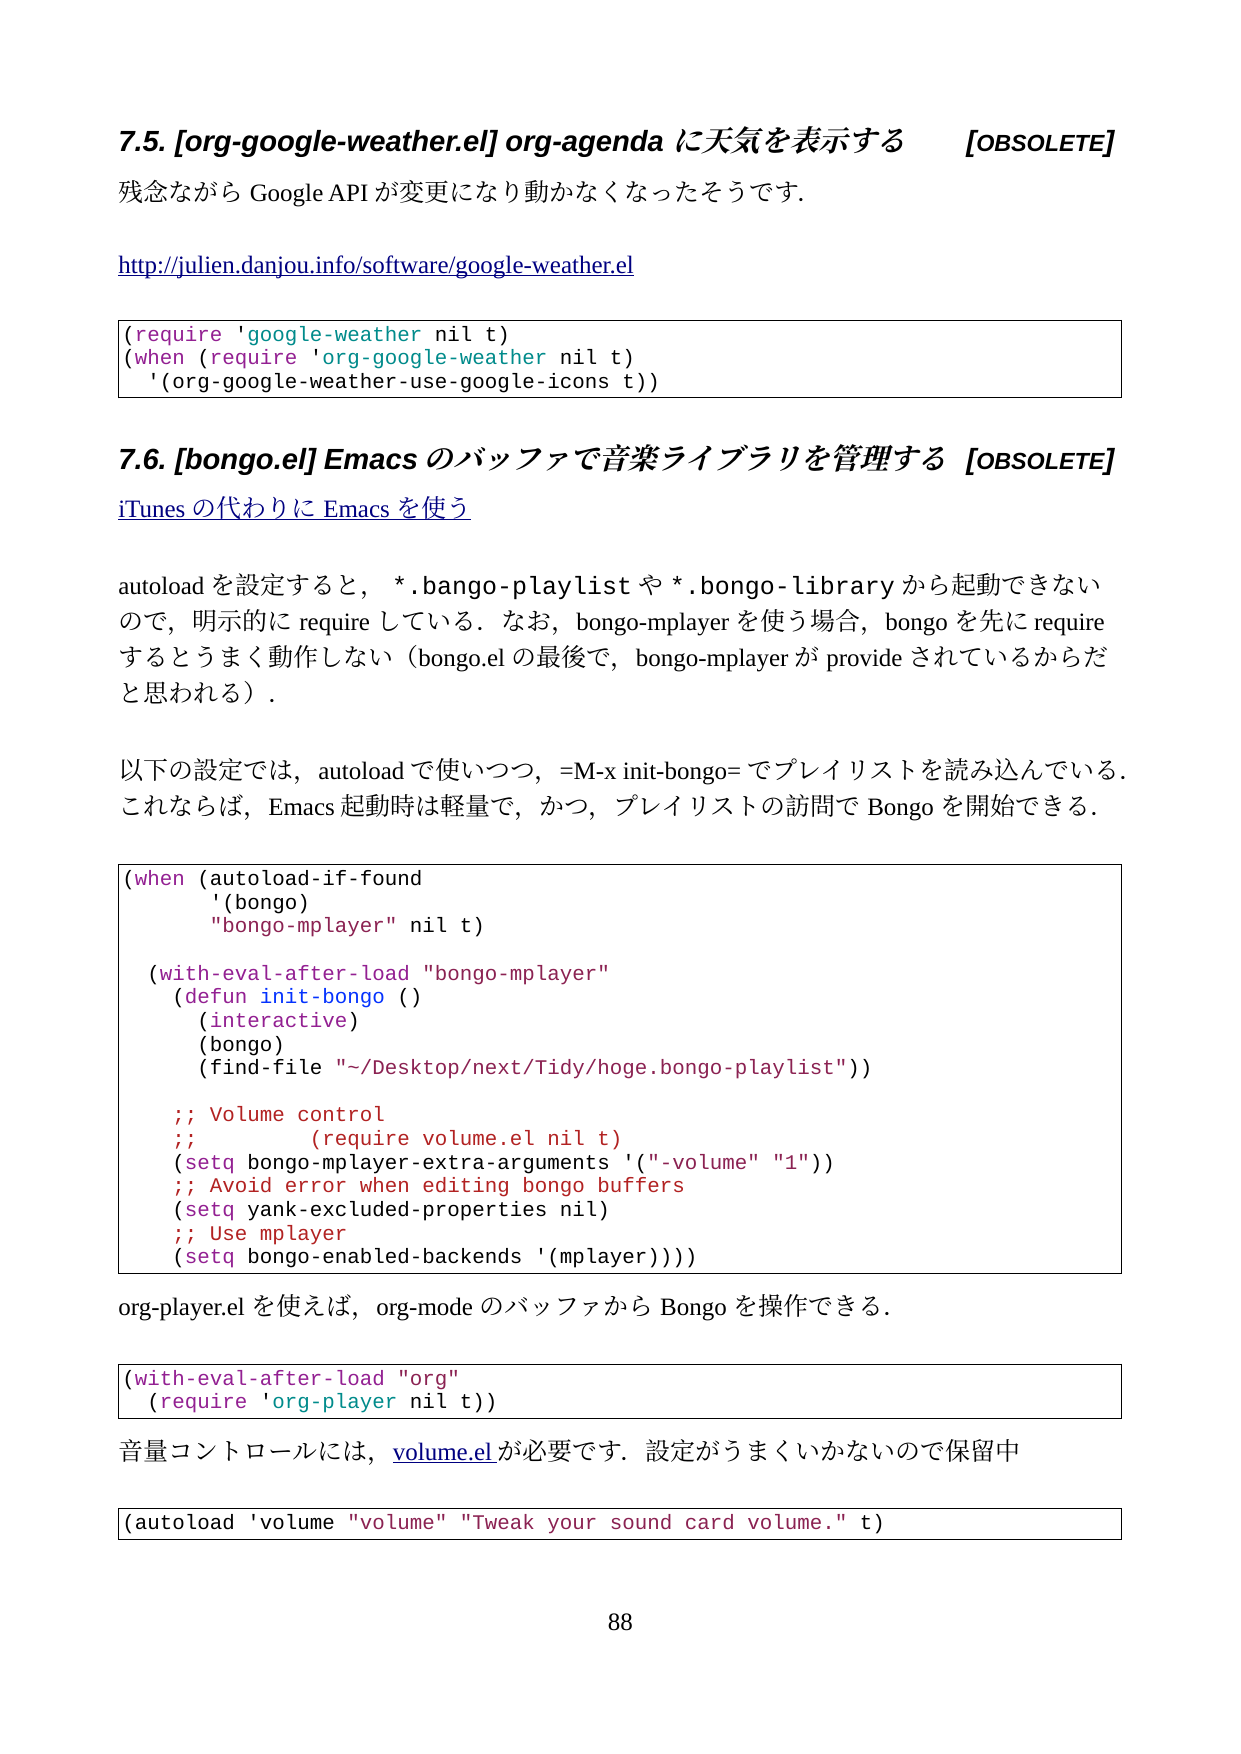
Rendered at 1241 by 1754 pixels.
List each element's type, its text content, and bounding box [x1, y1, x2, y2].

text org-player.el を使えば，org-mode のバッファから Bongo を操作できる． [118, 1286, 1122, 1351]
text (when (autoload-if-found [119, 865, 1121, 888]
text (interactive) [119, 1006, 1121, 1029]
text iTunes の代わりに Emacs を使う [118, 490, 1122, 553]
text '(org-google-weather-use-google-icons t)) [119, 367, 1121, 397]
text ;; Avoid error when editing bongo buffers [119, 1171, 1121, 1195]
text http://julien.danjou.info/software/google-weather.el [118, 250, 1122, 307]
text 残念ながら Google API が変更になり動かなくなったそうです． [118, 172, 1122, 237]
text (bongo) [119, 1029, 1121, 1053]
text autoload を設定すると， *.bango-playlist や *.bongo-library から起動できないので，明示的に require している．なお，bongo-mplayer を使う場合，bongo を先にrequireするとうまく動作しない（bongo.el の最後で，bongo-mplayer が provide されているからだと思われる）． [118, 566, 1122, 738]
text (setq bongo-enabled-backends '(mplayer)))) [119, 1242, 1121, 1273]
text ;; Volume control [119, 1101, 1121, 1124]
text (find-file "~/Desktop/next/Tidy/hoge.bongo-playlist")) [119, 1053, 1121, 1077]
text '(bongo) [119, 888, 1121, 911]
text "bongo-mplayer" nil t) [119, 911, 1121, 935]
text (setq yank-excluded-properties nil) [119, 1195, 1121, 1219]
text ;; Use mplayer [119, 1219, 1121, 1242]
subtitle [org-google-weather.el] org-agenda に天気を表示する [obsolete] [118, 118, 1122, 160]
text ;; (require volume.el nil t) [119, 1124, 1121, 1148]
text (require 'google-weather nil t) [119, 321, 1121, 343]
text 以下の設定では，autoload で使いつつ，=M-x init-bongo= でプレイリストを読み込んでいる．これならば，Emacs起動時は軽量で，かつ，プレイリストの訪問で Bongo を開始できる． [118, 751, 1122, 852]
text (require 'org-player nil t)) [119, 1387, 1121, 1418]
text (defun init-bongo () [119, 982, 1121, 1006]
text (autoload 'volume "volume" "Tweak your sound card volume." t) [119, 1509, 1121, 1539]
text (with-eval-after-load "bongo-mplayer" [119, 959, 1121, 982]
text (setq bongo-mplayer-extra-arguments '("-volume" "1")) [119, 1148, 1121, 1171]
subtitle [bongo.el] Emacsのバッファで音楽ライブラリを管理する [obsolete] [118, 436, 1122, 478]
text (with-eval-after-load "org" [119, 1365, 1121, 1387]
text (when (require 'org-google-weather nil t) [119, 343, 1121, 367]
text 音量コントロールには，volume.elが必要です．設定がうまくいかないので保留中 [118, 1431, 1122, 1496]
